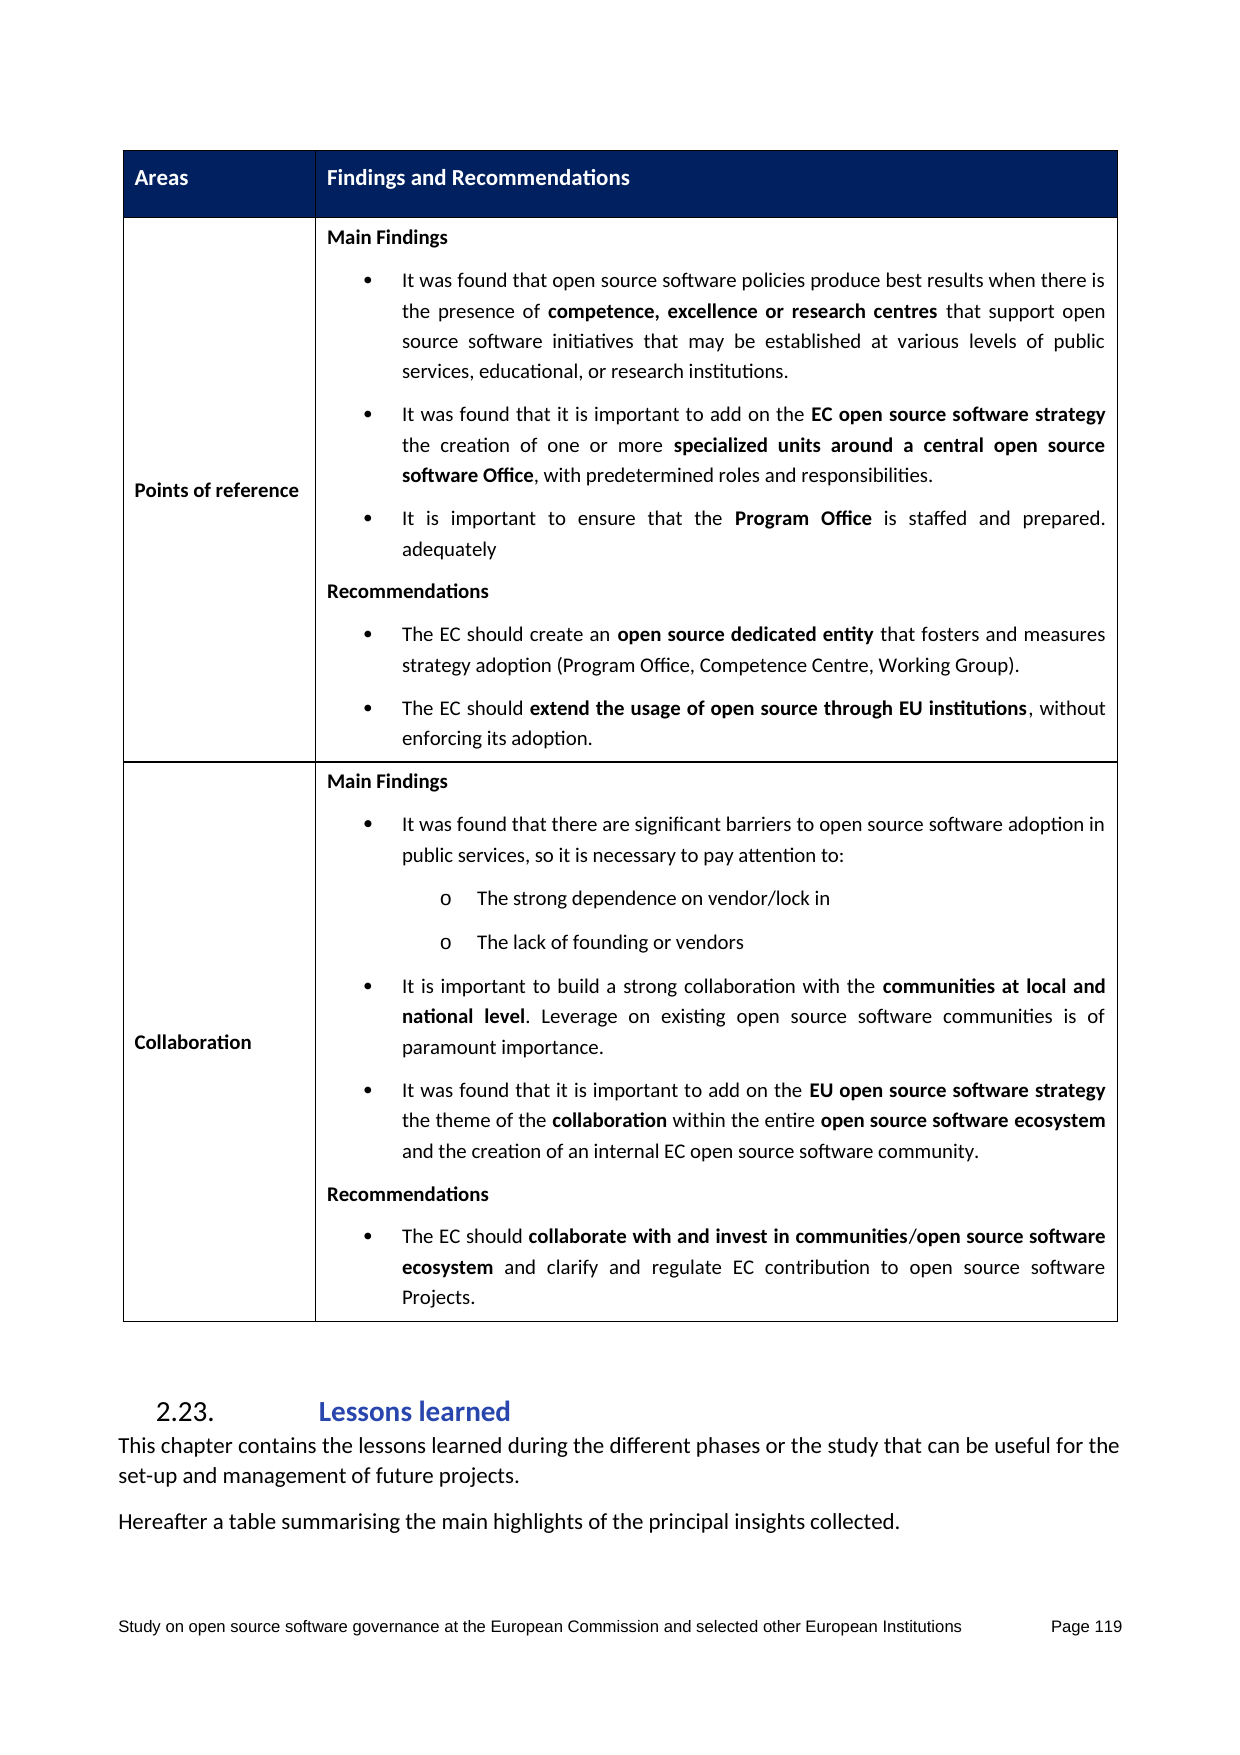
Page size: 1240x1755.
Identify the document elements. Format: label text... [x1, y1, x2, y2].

table_cell Points of reference [124, 218, 315, 761]
table_header Areas [124, 151, 315, 217]
text This chapter contains the lessons learned during the different phases or the study that can be useful for the set-up and management of future projects. [118, 1431, 1122, 1489]
subtitle Lessons learned [156, 1393, 1122, 1428]
table_cell Main Findings It was found that there are significant barriers to open source software adoption in public services, so it is necessary to pay attention to: The strong dependence on vendor/lock in The lack of founding or vendors It is important to build a strong collaboration with the communities at local and national level. Leverage on existing open source software communities is of paramount importance. It was found that it is important to add on the EU open source software strategy the theme of the collaboration within the entire open source software ecosystem and the creation of an internal EC open source software community. Recommendations The EC should collaborate with and invest in communities/open source software ecosystem and clarify and regulate EC contribution to open source software Projects. [316, 763, 1117, 1321]
table_cell Main Findings It was found that open source software policies produce best results when there is the presence of competence, excellence or research centres that support open source software initiatives that may be established at various levels of public services, educational, or research institutions. It was found that it is important to add on the EC open source software strategy the creation of one or more specialized units around a central open source software Office, with predetermined roles and responsibilities. It is important to ensure that the Program Office is staffed and prepared. adequately Recommendations The EC should create an open source dedicated entity that fosters and measures strategy adoption (Program Office, Competence Centre, Working Group). The EC should extend the usage of open source through EU institutions, without enforcing its adoption. [316, 218, 1117, 761]
text Hereafter a table summarising the main highlights of the principal insights collected. [118, 1507, 1122, 1535]
table_cell Collaboration [124, 763, 315, 1321]
table_header Findings and Recommendations [316, 151, 1117, 217]
